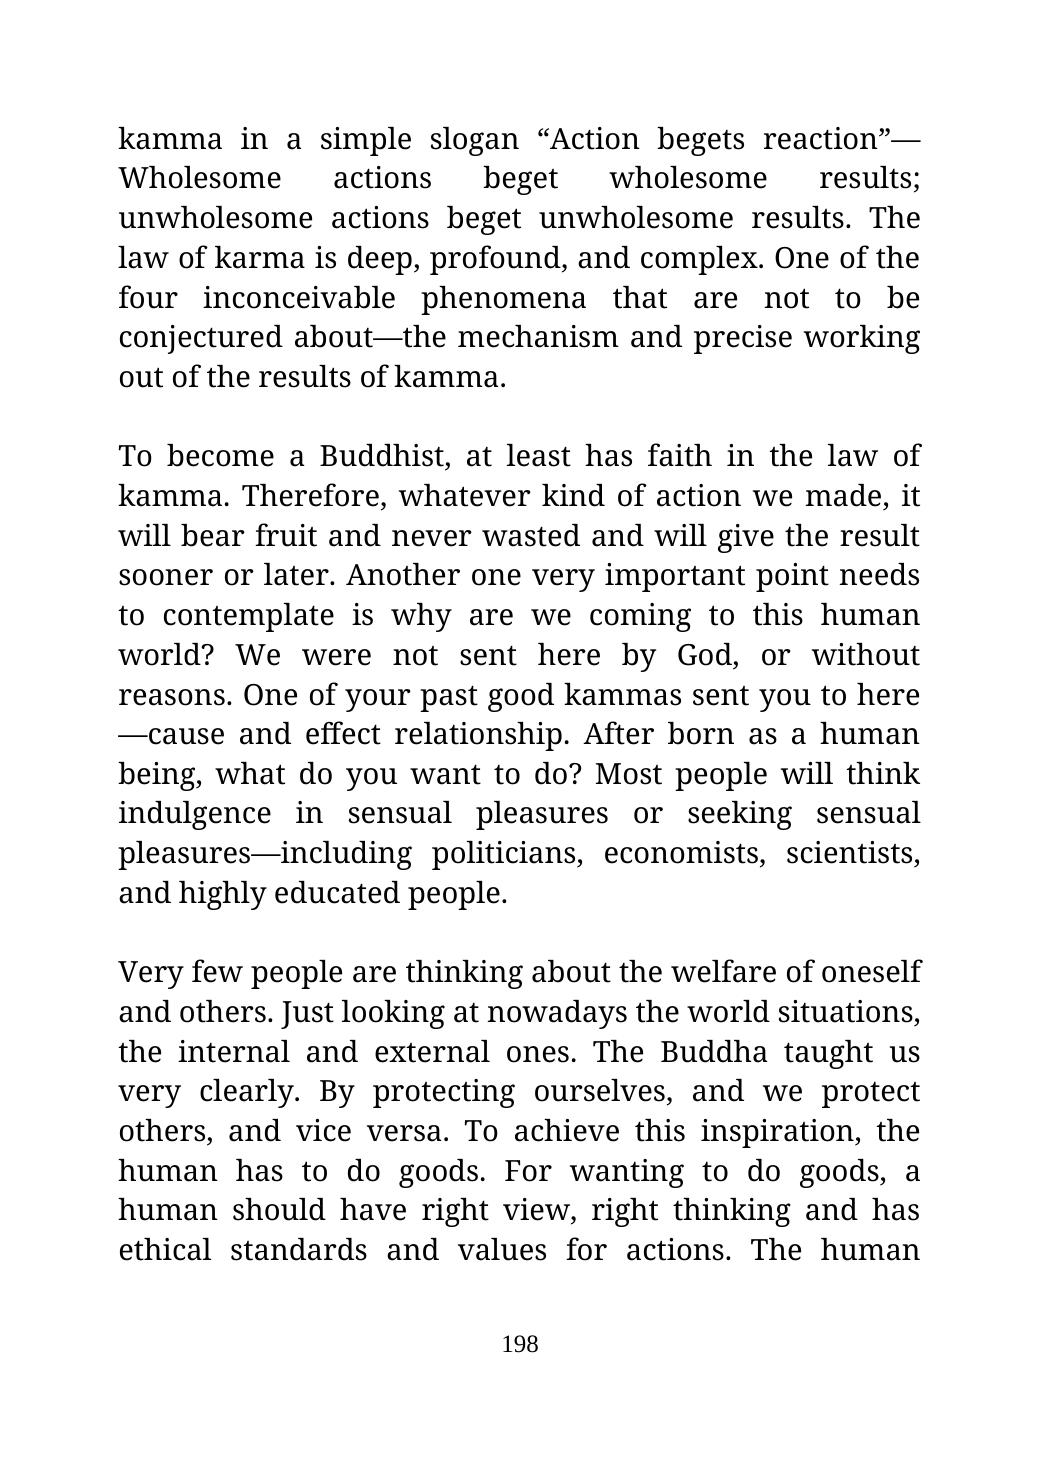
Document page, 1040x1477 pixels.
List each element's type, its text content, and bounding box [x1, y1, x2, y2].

text kamma in a simple slogan “Action begets reaction”—Wholesome actions beget wholesome results; unwholesome actions beget unwholesome results. The law of karma is deep, profound, and complex. One of the four inconceivable phenomena that are not to be conjectured about—the mechanism and precise working out of the results of kamma. To become a Buddhist, at least has faith in the law of kamma. Therefore, whatever kind of action we made, it will bear fruit and never wasted and will give the result sooner or later. Another one very important point needs to contemplate is why are we coming to this human world? We were not sent here by God, or without reasons. One of your past good kammas sent you to here—cause and effect relationship. After born as a human being, what do you want to do? Most people will think indulgence in sensual pleasures or seeking sensual pleasures—including politicians, economists, scientists, and highly educated people. Very few people are thinking about the welfare of oneself and others. Just looking at nowadays the world situations, the internal and external ones. The Buddha taught us very clearly. By protecting ourselves, and we protect others, and vice versa. To achieve this inspiration, the human has to do goods. For wanting to do goods, a human should have right view, right thinking and has ethical standards and values for actions. The human [118, 118, 922, 1269]
